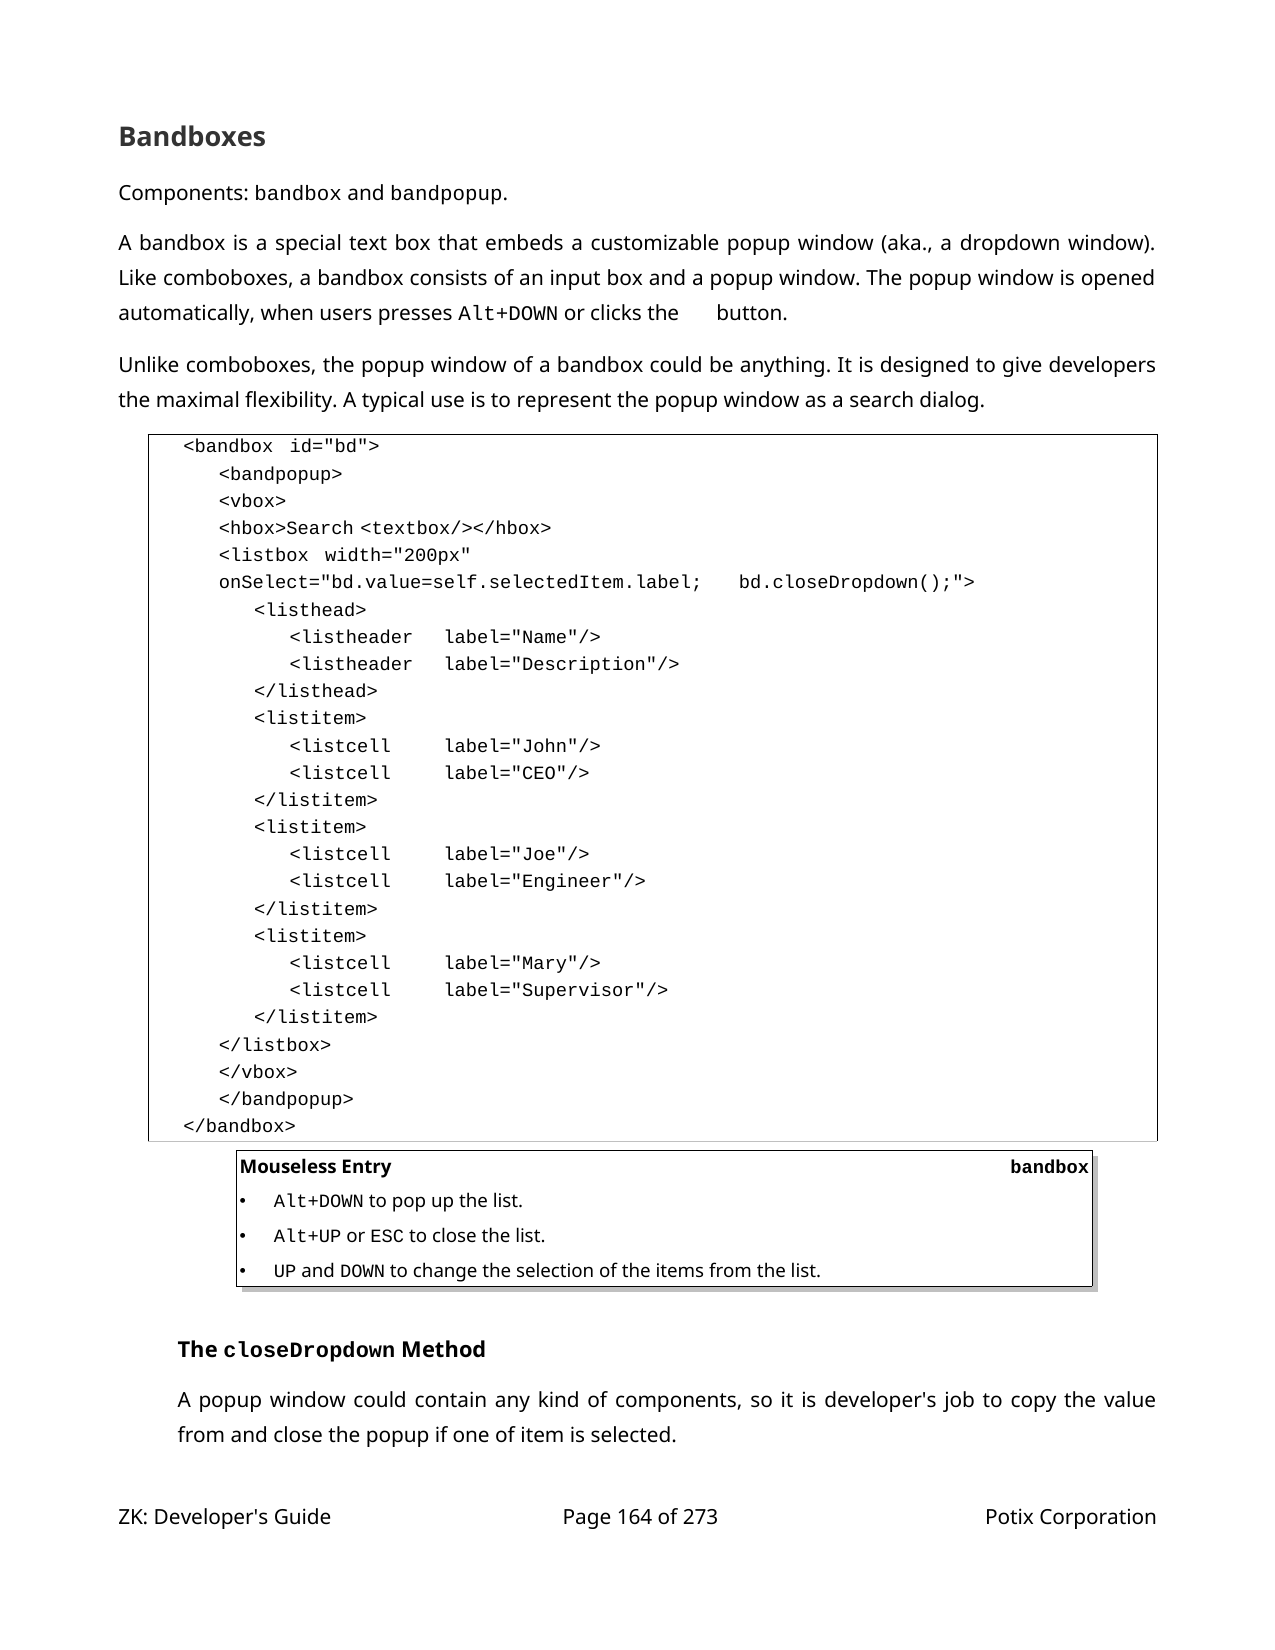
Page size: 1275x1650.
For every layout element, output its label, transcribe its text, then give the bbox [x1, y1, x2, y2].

text <listheader label="Name"/> [149, 625, 1157, 649]
text Mouseless Entry bandbox [237, 1151, 1092, 1179]
list Alt+UP or ESC to close the list. [237, 1219, 1092, 1248]
text <bandpopup> [149, 462, 1157, 486]
text <listheader label="Description"/> [149, 652, 1157, 676]
subtitle Bandboxes [118, 118, 1157, 155]
text <hbox>Search <textbox/></hbox> [149, 516, 1157, 540]
text </listitem> [149, 1005, 1157, 1029]
text A bandbox is a special text box that embeds a customizable popup window (aka., a dropdown window). Like comboboxes, a bandbox consists of an input box and a popup window. The popup window is opened automatically, when users presses Alt+DOWN or clicks the button. [118, 228, 1157, 330]
text </listitem> [149, 897, 1157, 921]
subtitle The closeDropdown Method [177, 1334, 1157, 1364]
text A popup window could contain any kind of components, so it is developer's job to copy the value from and close the popup if one of item is selected. [177, 1385, 1157, 1448]
text Unlike comboboxes, the popup window of a bandbox could be anything. It is designed to give developers the maximal flexibility. A typical use is to represent the popup window as a search dialog. [118, 350, 1157, 414]
text <listcell label="Engineer"/> [149, 869, 1157, 894]
text </vbox> [149, 1060, 1157, 1084]
text <listcell label="Joe"/> [149, 842, 1157, 866]
text <listhead> [149, 597, 1157, 622]
text <listcell label="Supervisor"/> [149, 978, 1157, 1002]
text </bandbox> [149, 1114, 1157, 1141]
text <listitem> [149, 706, 1157, 731]
text Components: bandbox and bandpopup. [118, 178, 1157, 207]
text <vbox> [149, 489, 1157, 513]
text <listcell label="CEO"/> [149, 761, 1157, 785]
text <bandbox id="bd"> [149, 435, 1157, 459]
text </listitem> [149, 788, 1157, 812]
text <listitem> [149, 924, 1157, 948]
list UP and DOWN to change the selection of the items from the list. [237, 1254, 1092, 1286]
text onSelect="bd.value=self.selectedItem.label; bd.closeDropdown();"> [149, 570, 1157, 594]
text </listbox> [149, 1032, 1157, 1057]
list Alt+DOWN to pop up the list. [237, 1185, 1092, 1213]
text </listhead> [149, 679, 1157, 703]
text <listitem> [149, 815, 1157, 839]
text <listcell label="John"/> [149, 733, 1157, 758]
text <listbox width="200px" [149, 543, 1157, 567]
text <listcell label="Mary"/> [149, 951, 1157, 975]
text </bandpopup> [149, 1087, 1157, 1111]
